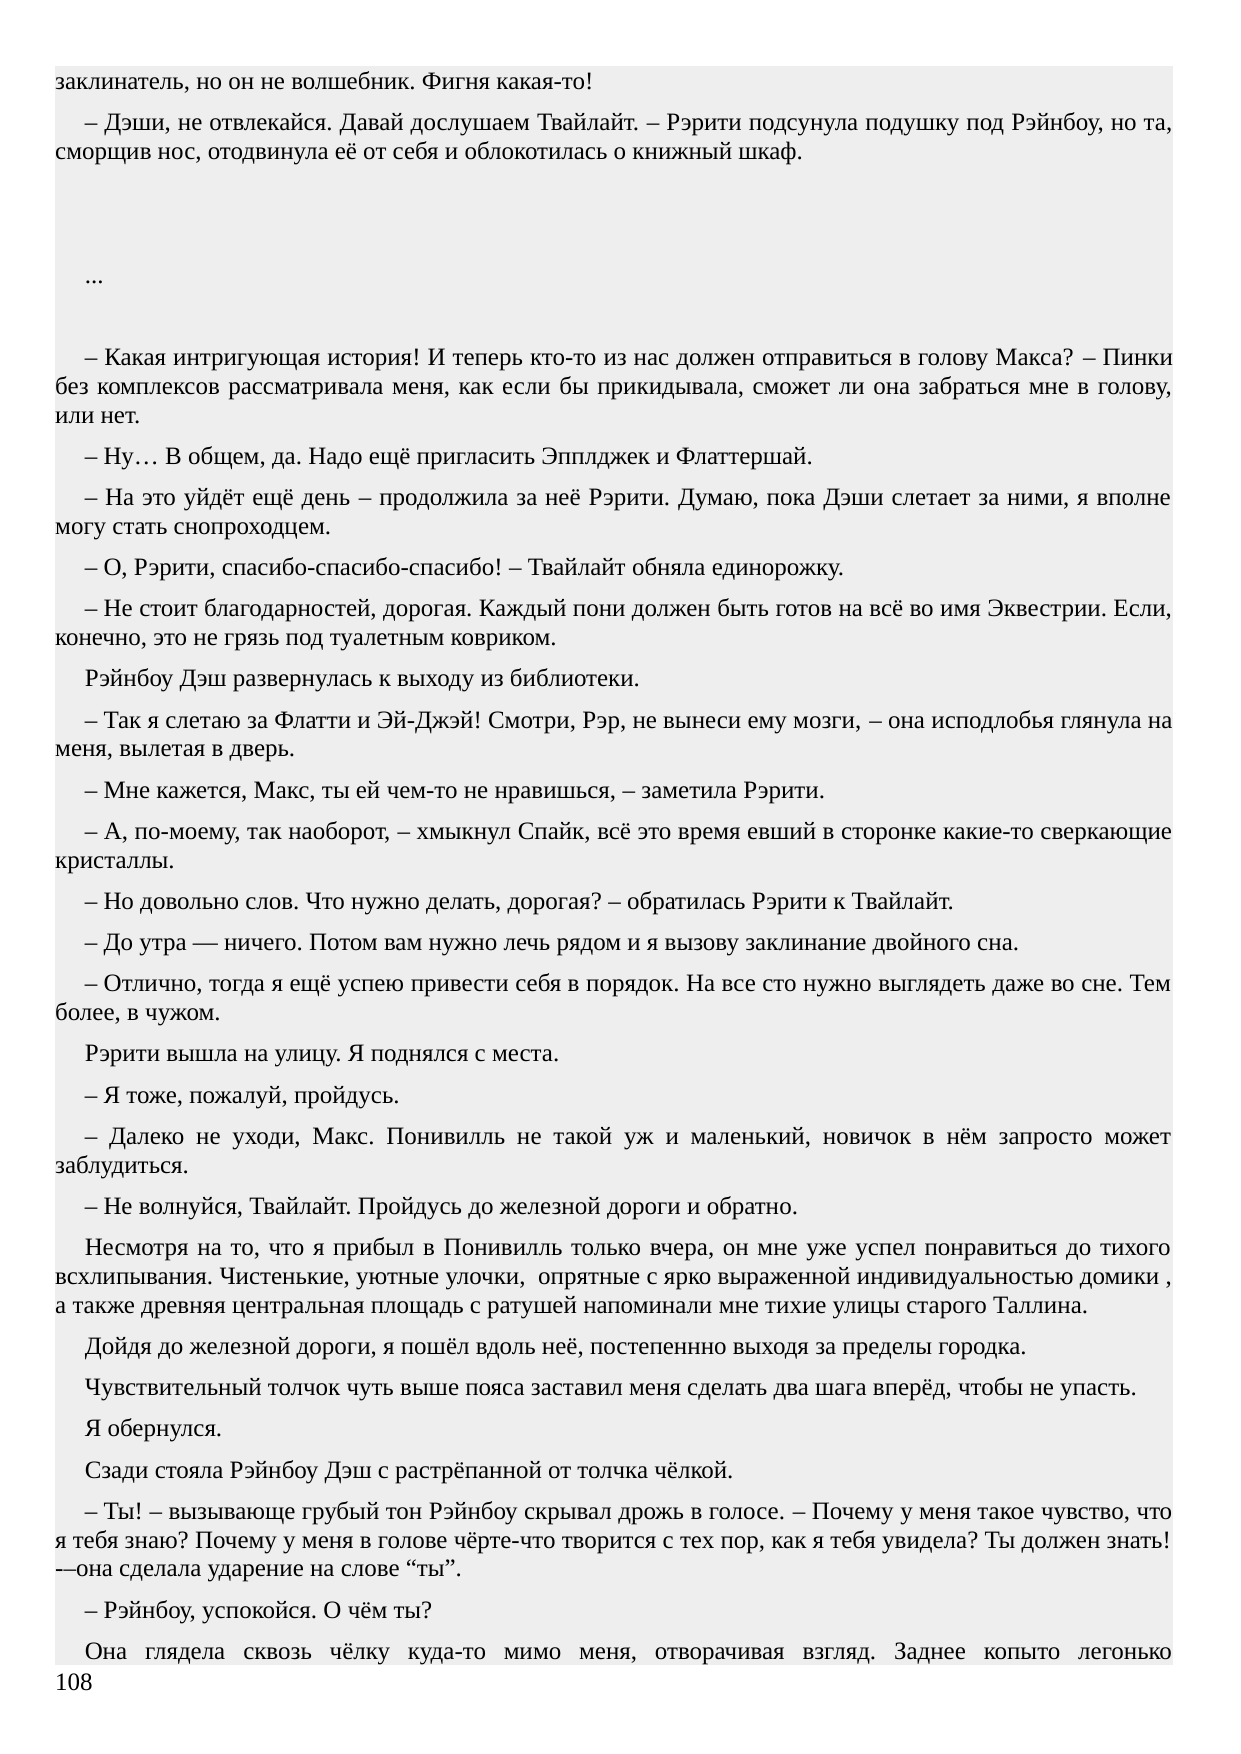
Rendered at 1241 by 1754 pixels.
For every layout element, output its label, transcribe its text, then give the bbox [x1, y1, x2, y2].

text Рэрити вышла на улицу. Я поднялся с места. [55, 1038, 1173, 1067]
text – Не волнуйся, Твайлайт. Пройдусь до железной дороги и обратно. [55, 1191, 1173, 1220]
text – А, по-моему, так наоборот, – хмыкнул Спайк, всё это время евший в сторонке какие-то сверкающие кристаллы. [55, 816, 1173, 873]
text – Рэйнбоу, успокойся. О чём ты? [55, 1595, 1173, 1623]
text – До утра — ничего. Потом вам нужно лечь рядом и я вызову заклинание двойного сна. [55, 927, 1173, 956]
text Дойдя до железной дороги, я пошёл вдоль неё, постепеннно выходя за пределы городка. [55, 1331, 1173, 1360]
text – Дэши, не отвлекайся. Давай дослушаем Твайлайт. – Рэрити подсунула подушку под Рэйнбоу, но та, сморщив нос, отодвинула её от себя и облокотилась о книжный шкаф. [55, 107, 1173, 165]
text Рэйнбоу Дэш развернулась к выходу из библиотеки. [55, 663, 1173, 692]
text – Ты! – вызывающе грубый тон Рэйнбоу скрывал дрожь в голосе. – Почему у меня такое чувство, что я тебя знаю? Почему у меня в голове чёрте-что творится с тех пор, как я тебя увидела? Ты должен знать! -–она сделала ударение на слове “ты”. [55, 1496, 1173, 1582]
text Она глядела сквозь чёлку куда-то мимо меня, отворачивая взгляд. Заднее копыто легонько [55, 1636, 1173, 1665]
text – Но довольно слов. Что нужно делать, дорогая? – обратилась Рэрити к Твайлайт. [55, 886, 1173, 915]
text Сзади стояла Рэйнбоу Дэш с растрёпанной от толчка чёлкой. [55, 1455, 1173, 1483]
text ... [55, 260, 1173, 288]
text – Какая интригующая история! И теперь кто-то из нас должен отправиться в голову Макса? – Пинки без комплексов рассматривала меня, как если бы прикидывала, сможет ли она забраться мне в голову, или нет. [55, 342, 1173, 428]
text – Не стоит благодарностей, дорогая. Каждый пони должен быть готов на всё во имя Эквестрии. Если, конечно, это не грязь под туалетным ковриком. [55, 593, 1173, 651]
text – Я тоже, пожалуй, пройдусь. [55, 1080, 1173, 1108]
text – На это уйдёт ещё день – продолжила за неё Рэрити. Думаю, пока Дэши слетает за ними, я вполне могу стать снопроходцем. [55, 482, 1173, 540]
text Я обернулся. [55, 1413, 1173, 1442]
text – О, Рэрити, спасибо-спасибо-спасибо! – Твайлайт обняла единорожку. [55, 552, 1173, 581]
text – Далеко не уходи, Макс. Понивилль не такой уж и маленький, новичок в нём запросто может заблудиться. [55, 1121, 1173, 1178]
text – Ну… В общем, да. Надо ещё пригласить Эпплджек и Флаттершай. [55, 441, 1173, 470]
text Несмотря на то, что я прибыл в Понивилль только вчера, он мне уже успел понравиться до тихого всхлипывания. Чистенькие, уютные улочки, опрятные с ярко выраженной индивидуальностью домики , а также древняя центральная площадь с ратушей напоминали мне тихие улицы старого Таллина. [55, 1232, 1173, 1318]
text Чувствительный толчок чуть выше пояса заставил меня сделать два шага вперёд, чтобы не упасть. [55, 1372, 1173, 1401]
text – Так я слетаю за Флатти и Эй-Джэй! Смотри, Рэр, не вынеси ему мозги, – она исподлобья глянула на меня, вылетая в дверь. [55, 705, 1173, 762]
text – Отлично, тогда я ещё успею привести себя в порядок. На все сто нужно выглядеть даже во сне. Тем более, в чужом. [55, 968, 1173, 1026]
text – Мне кажется, Макс, ты ей чем-то не нравишься, – заметила Рэрити. [55, 775, 1173, 803]
text заклинатель, но он не волшебник. Фигня какая-то! [55, 66, 1173, 95]
